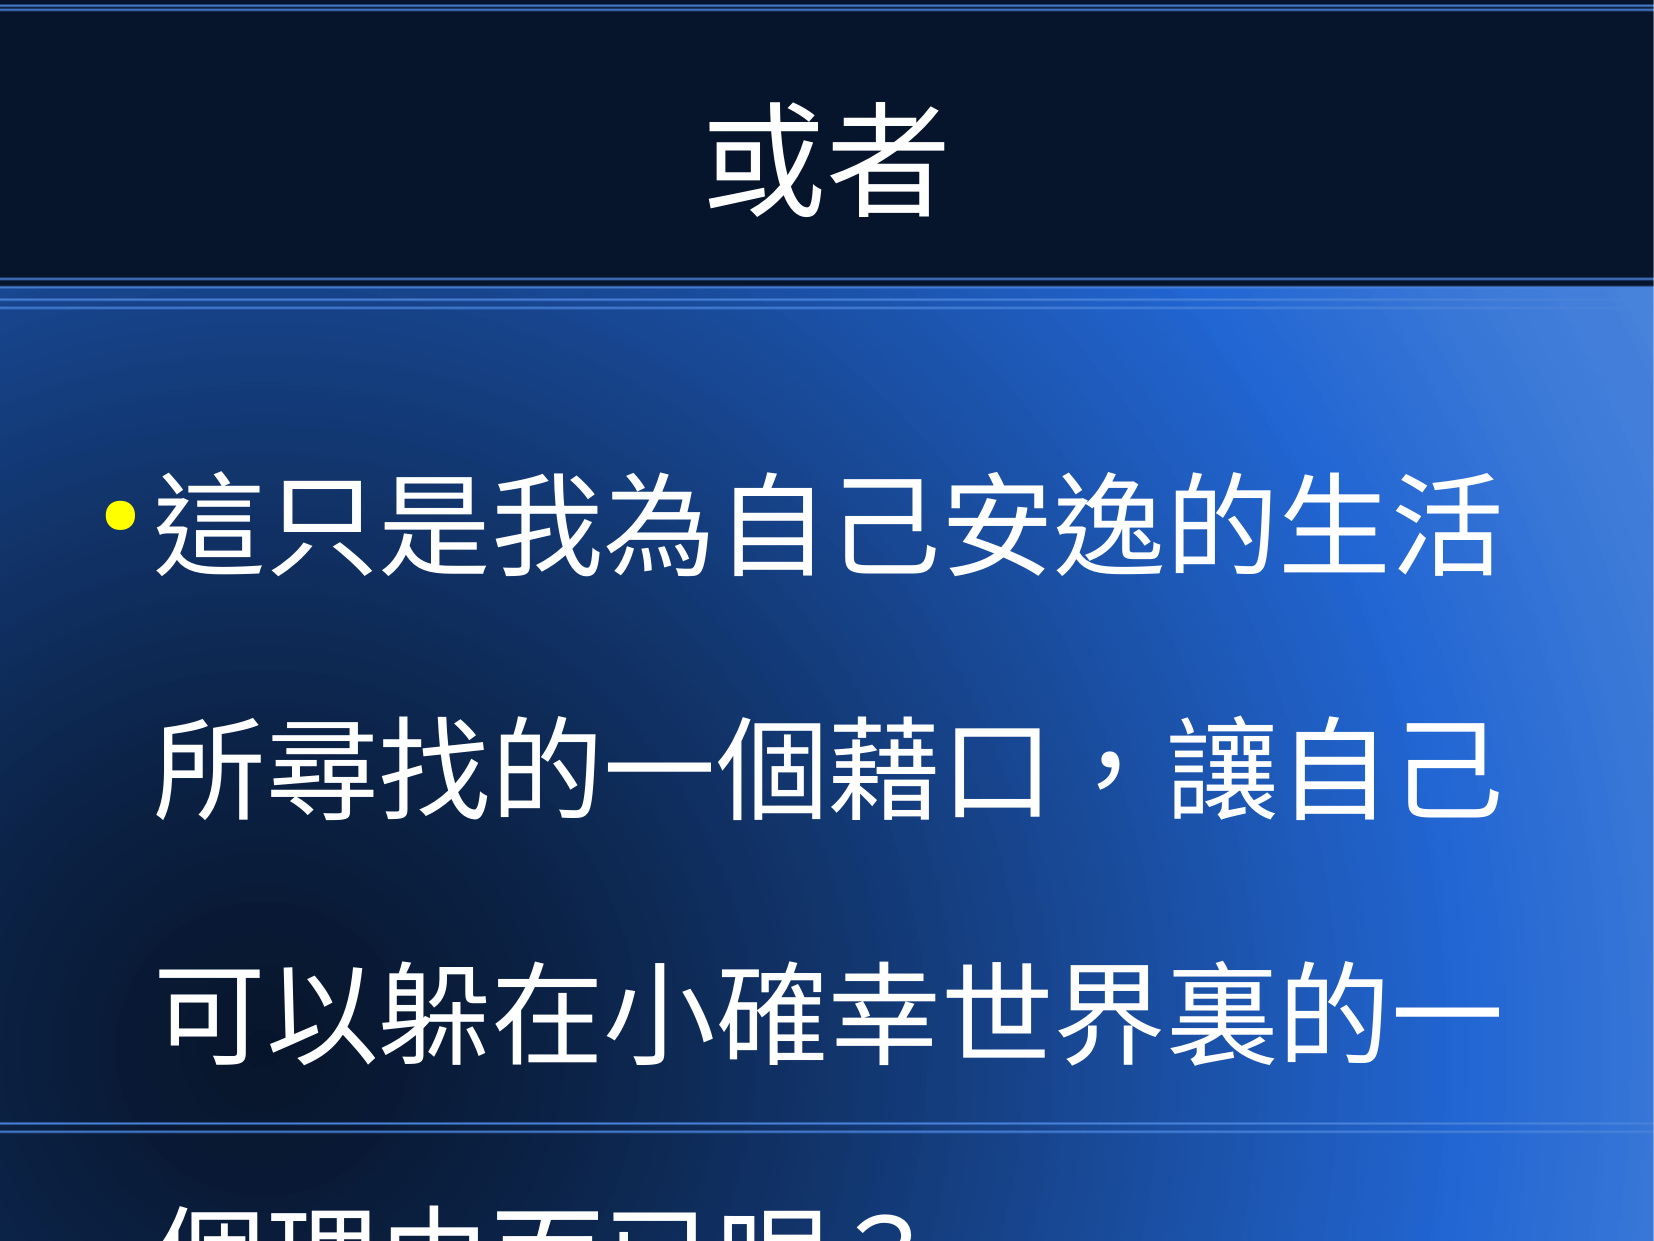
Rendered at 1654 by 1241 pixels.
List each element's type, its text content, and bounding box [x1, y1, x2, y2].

picture [0, 0, 1654, 1241]
list 這只是我為自己安逸的生活所尋找的一個藉口，讓自己可以躲在小確幸世界裏的一個理由而已呢？ [82, 355, 1571, 1241]
title 或者 [82, 49, 1571, 257]
